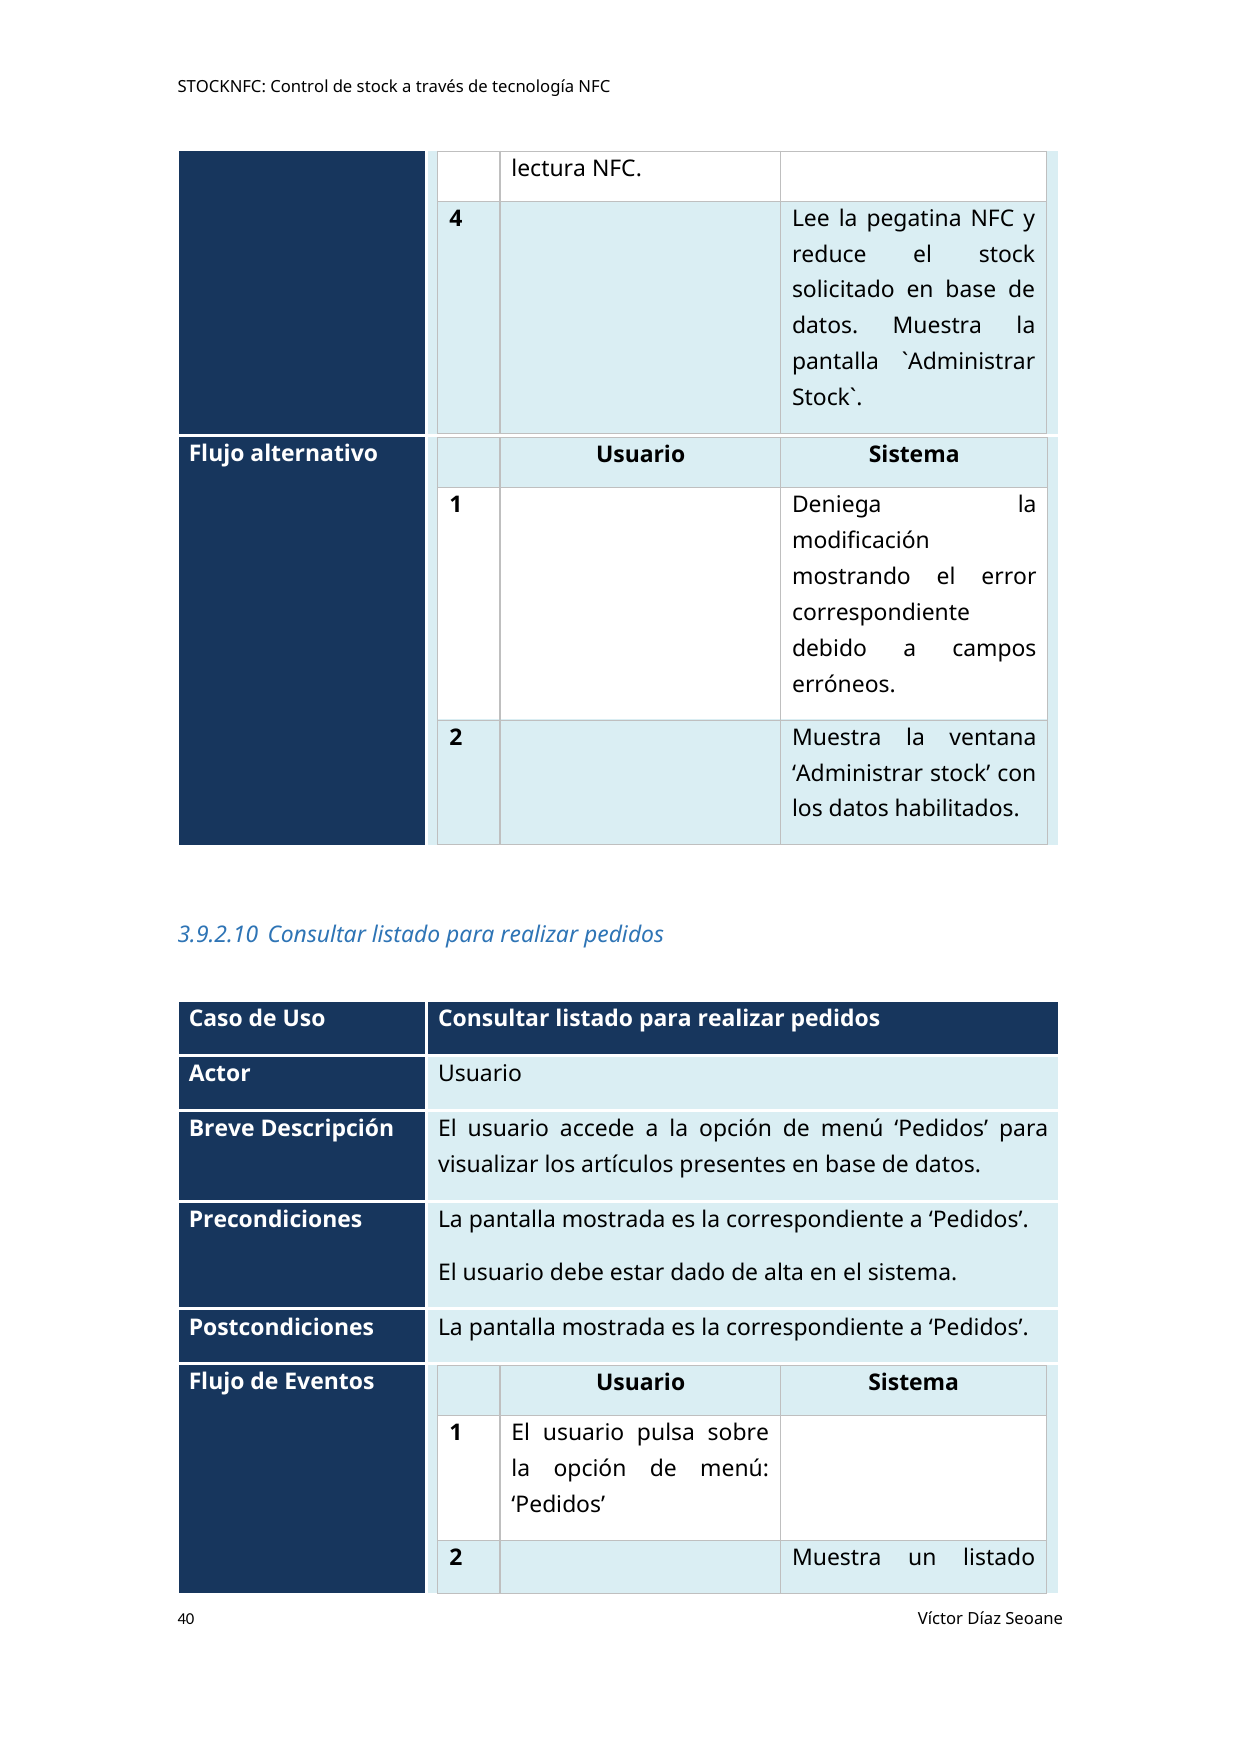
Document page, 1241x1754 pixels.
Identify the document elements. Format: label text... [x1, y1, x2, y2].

table_header Usuario [501, 438, 780, 487]
table_cell Muestra la ventana ‘Administrar stock’ con los datos habilitados. [781, 721, 1047, 844]
table_cell 1 [438, 488, 499, 719]
table_cell Deniega la modificación mostrando el error correspondiente debido a campos erróneos. [781, 488, 1047, 719]
table_cell 4 [438, 202, 499, 433]
table_cell lectura NFC. [501, 152, 780, 201]
table_cell [428, 1365, 437, 1593]
table_cell [428, 151, 437, 434]
table_cell [428, 437, 437, 845]
table_cell [1047, 151, 1058, 434]
table_cell Breve Descripción [179, 1112, 425, 1200]
table_cell La pantalla mostrada es la correspondiente a ‘Pedidos’. El usuario debe estar dado de alta en el sistema. [428, 1203, 1058, 1307]
table_cell [501, 721, 780, 844]
table_cell Postcondiciones [179, 1310, 425, 1362]
table_header Sistema [781, 438, 1047, 487]
table_header [438, 1366, 499, 1415]
table_header Consultar listado para realizar pedidos [428, 1002, 1058, 1054]
table_cell Usuario [428, 1057, 1058, 1109]
table_cell Actor [179, 1057, 425, 1109]
table_cell 1 [438, 1416, 499, 1540]
table_cell Lee la pegatina NFC y reduce el stock solicitado en base de datos. Muestra la pantalla `Administrar Stock`. [781, 202, 1046, 433]
table_cell Flujo alternativo [179, 437, 425, 845]
table_cell El usuario pulsa sobre la opción de menú: ‘Pedidos’ [501, 1416, 780, 1540]
table_cell Precondiciones [179, 1203, 425, 1307]
table_cell 2 [438, 1541, 499, 1592]
table_cell [1048, 437, 1058, 845]
table_cell [781, 152, 1046, 201]
table_cell La pantalla mostrada es la correspondiente a ‘Pedidos’. [428, 1310, 1058, 1362]
table_cell [501, 1541, 780, 1592]
table_cell [501, 488, 780, 719]
table_cell [438, 152, 499, 201]
table_cell 2 [438, 721, 499, 844]
table_cell Muestra un listado [781, 1541, 1046, 1592]
table_cell El usuario accede a la opción de menú ‘Pedidos’ para visualizar los artículos presentes en base de datos. [428, 1112, 1058, 1200]
table_cell Flujo de Eventos [179, 1365, 425, 1593]
table_cell [1047, 1365, 1058, 1593]
table_cell [179, 151, 425, 434]
table_header Sistema [781, 1366, 1046, 1415]
subtitle Consultar listado para realizar pedidos [177, 918, 1063, 949]
table_header Usuario [501, 1366, 780, 1415]
table_cell [501, 202, 780, 433]
table_header Caso de Uso [179, 1002, 425, 1054]
table_cell [781, 1416, 1046, 1540]
table_header [438, 438, 499, 487]
